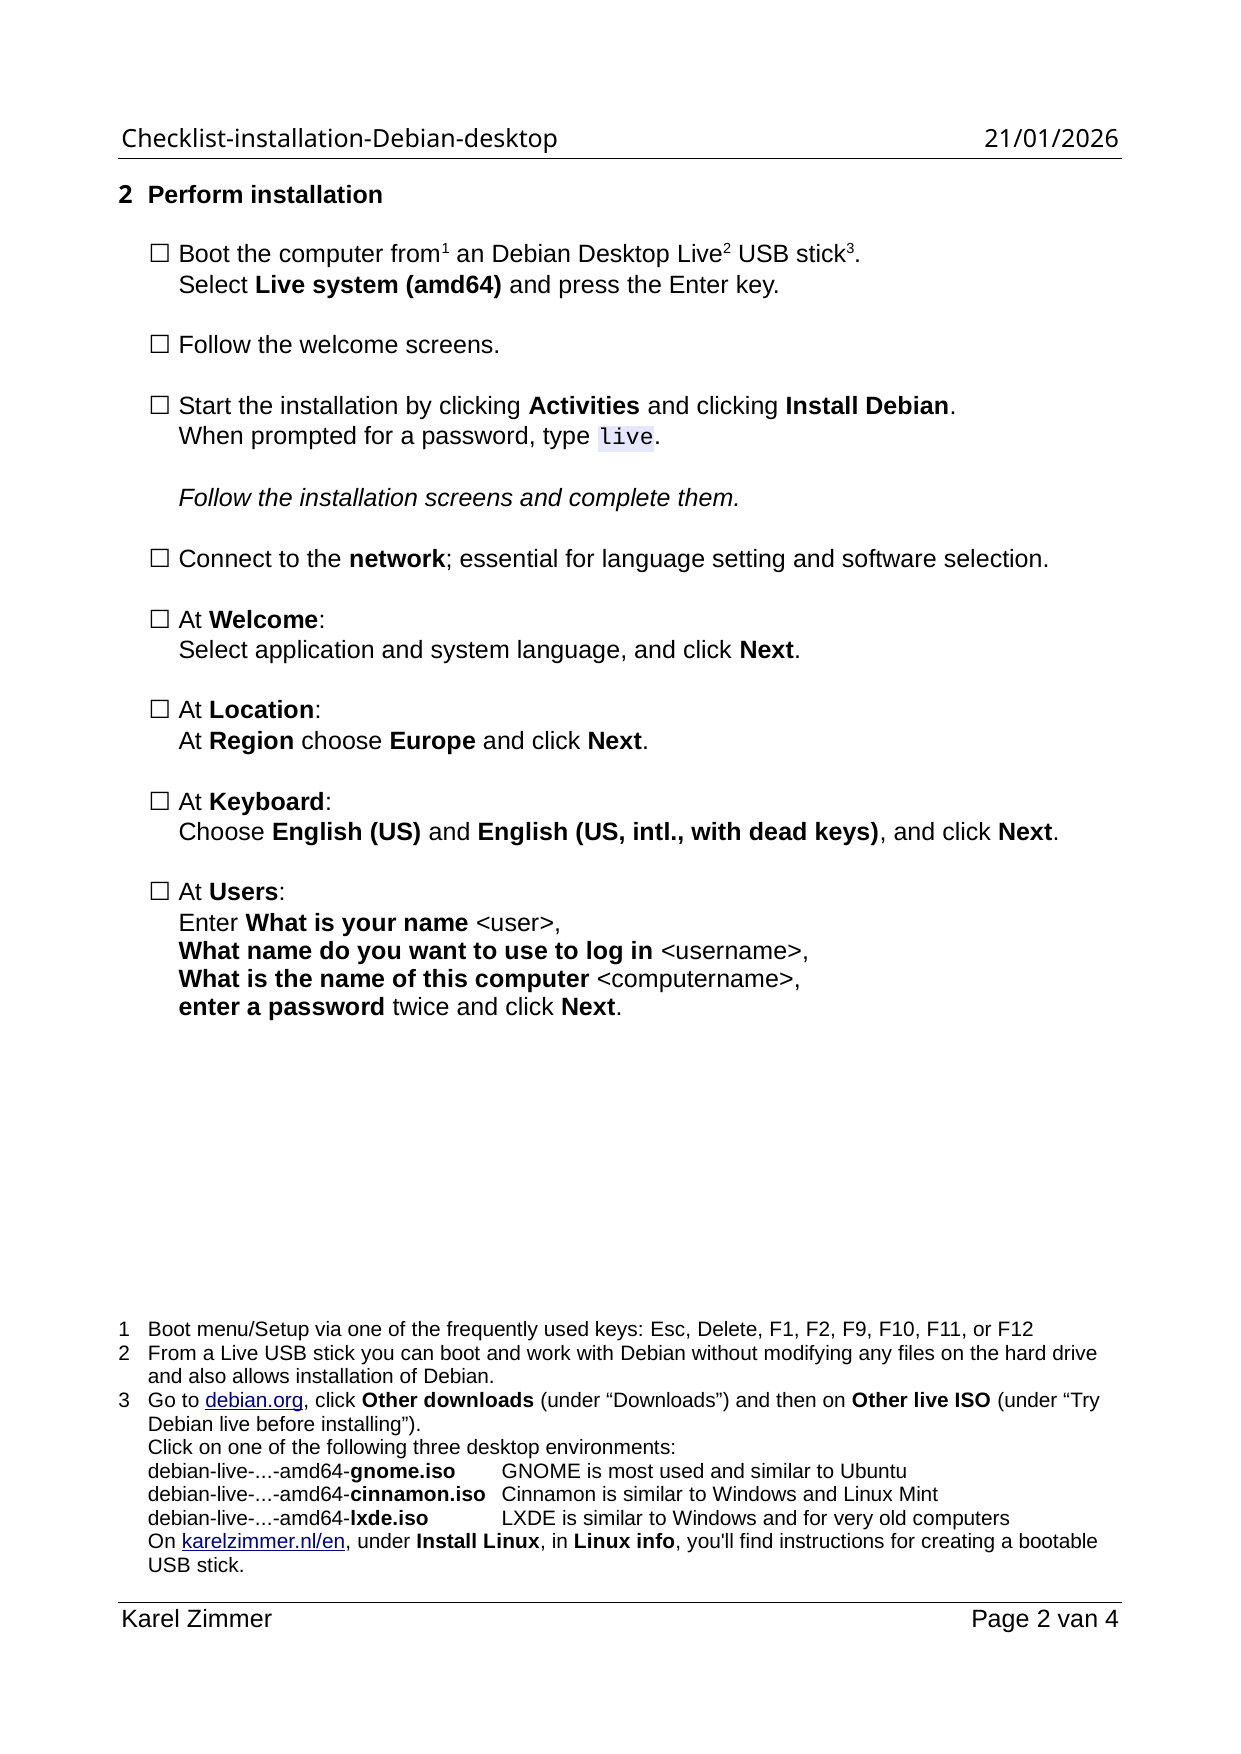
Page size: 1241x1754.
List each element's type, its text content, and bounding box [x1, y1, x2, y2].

table_cell [142, 665, 177, 695]
table_cell [142, 574, 177, 604]
table_cell [118, 817, 142, 847]
table_cell [118, 421, 142, 453]
table_cell When prompted for a password, type live. [177, 421, 1122, 453]
table_cell [118, 908, 142, 1022]
table_cell ☐ [142, 544, 177, 574]
table_cell [118, 483, 142, 513]
table_cell [118, 574, 142, 604]
table_cell [118, 695, 142, 726]
table_cell [177, 453, 1122, 483]
table_cell [177, 665, 1122, 695]
table_cell ☐ [142, 391, 177, 421]
table_cell [142, 635, 177, 665]
table_cell [118, 360, 142, 391]
table_cell [118, 453, 142, 483]
table_cell Select Live system (amd64) and press the Enter key. [177, 269, 1122, 300]
table_header [118, 239, 142, 269]
table_cell At Location: [177, 695, 1122, 726]
table_cell [142, 483, 177, 513]
table_cell [142, 453, 177, 483]
table_cell [142, 360, 177, 391]
table_cell [142, 421, 177, 453]
table_cell Select application and system language, and click Next. [177, 635, 1122, 665]
table_cell [177, 514, 1122, 544]
table_header ☐ [142, 239, 177, 269]
table_cell At Users: [177, 877, 1122, 907]
table_cell [118, 391, 142, 421]
table_cell [142, 847, 177, 877]
table_cell [142, 300, 177, 330]
table_cell ☐ [142, 330, 177, 360]
table_cell [142, 756, 177, 786]
table_cell [118, 786, 142, 817]
table_cell [142, 817, 177, 847]
table_cell At Region choose Europe and click Next. [177, 726, 1122, 756]
table_cell [118, 300, 142, 330]
table_cell ☐ [142, 695, 177, 726]
table_cell [118, 330, 142, 360]
table_cell ☐ [142, 877, 177, 907]
table_cell [118, 269, 142, 300]
table_cell Follow the installation screens and complete them. [177, 483, 1122, 513]
list Perform installation [118, 177, 1122, 211]
table_cell [177, 360, 1122, 391]
table_cell Enter What is your name <user>, What name do you want to use to log in <username>, What is the name of this computer <computername>, enter a password twice and click Next. [177, 908, 1122, 1022]
table_cell Connect to the network; essential for language setting and software selection. [177, 544, 1122, 574]
table_cell Follow the welcome screens. [177, 330, 1122, 360]
table_cell At Welcome: [177, 604, 1122, 635]
table_cell Choose English (US) and English (US, intl., with dead keys), and click Next. [177, 817, 1122, 847]
table_cell [177, 847, 1122, 877]
table_cell ☐ [142, 604, 177, 635]
table_cell [177, 756, 1122, 786]
table_cell [118, 756, 142, 786]
table_cell [142, 269, 177, 300]
table_cell [177, 300, 1122, 330]
table_header Boot the computer from an Debian Desktop Live USB stick. [177, 239, 1122, 269]
table_cell [118, 544, 142, 574]
table_cell At Keyboard: [177, 786, 1122, 817]
table_cell [177, 574, 1122, 604]
table_cell [118, 847, 142, 877]
table_cell [118, 877, 142, 907]
table_cell [118, 665, 142, 695]
table_cell ☐ [142, 786, 177, 817]
table_cell Start the installation by clicking Activities and clicking Install Debian. [177, 391, 1122, 421]
table_cell [118, 635, 142, 665]
table_cell [118, 604, 142, 635]
table_cell [142, 514, 177, 544]
table_cell [118, 514, 142, 544]
table_cell [142, 908, 177, 1022]
table_cell [118, 726, 142, 756]
table_cell [142, 726, 177, 756]
